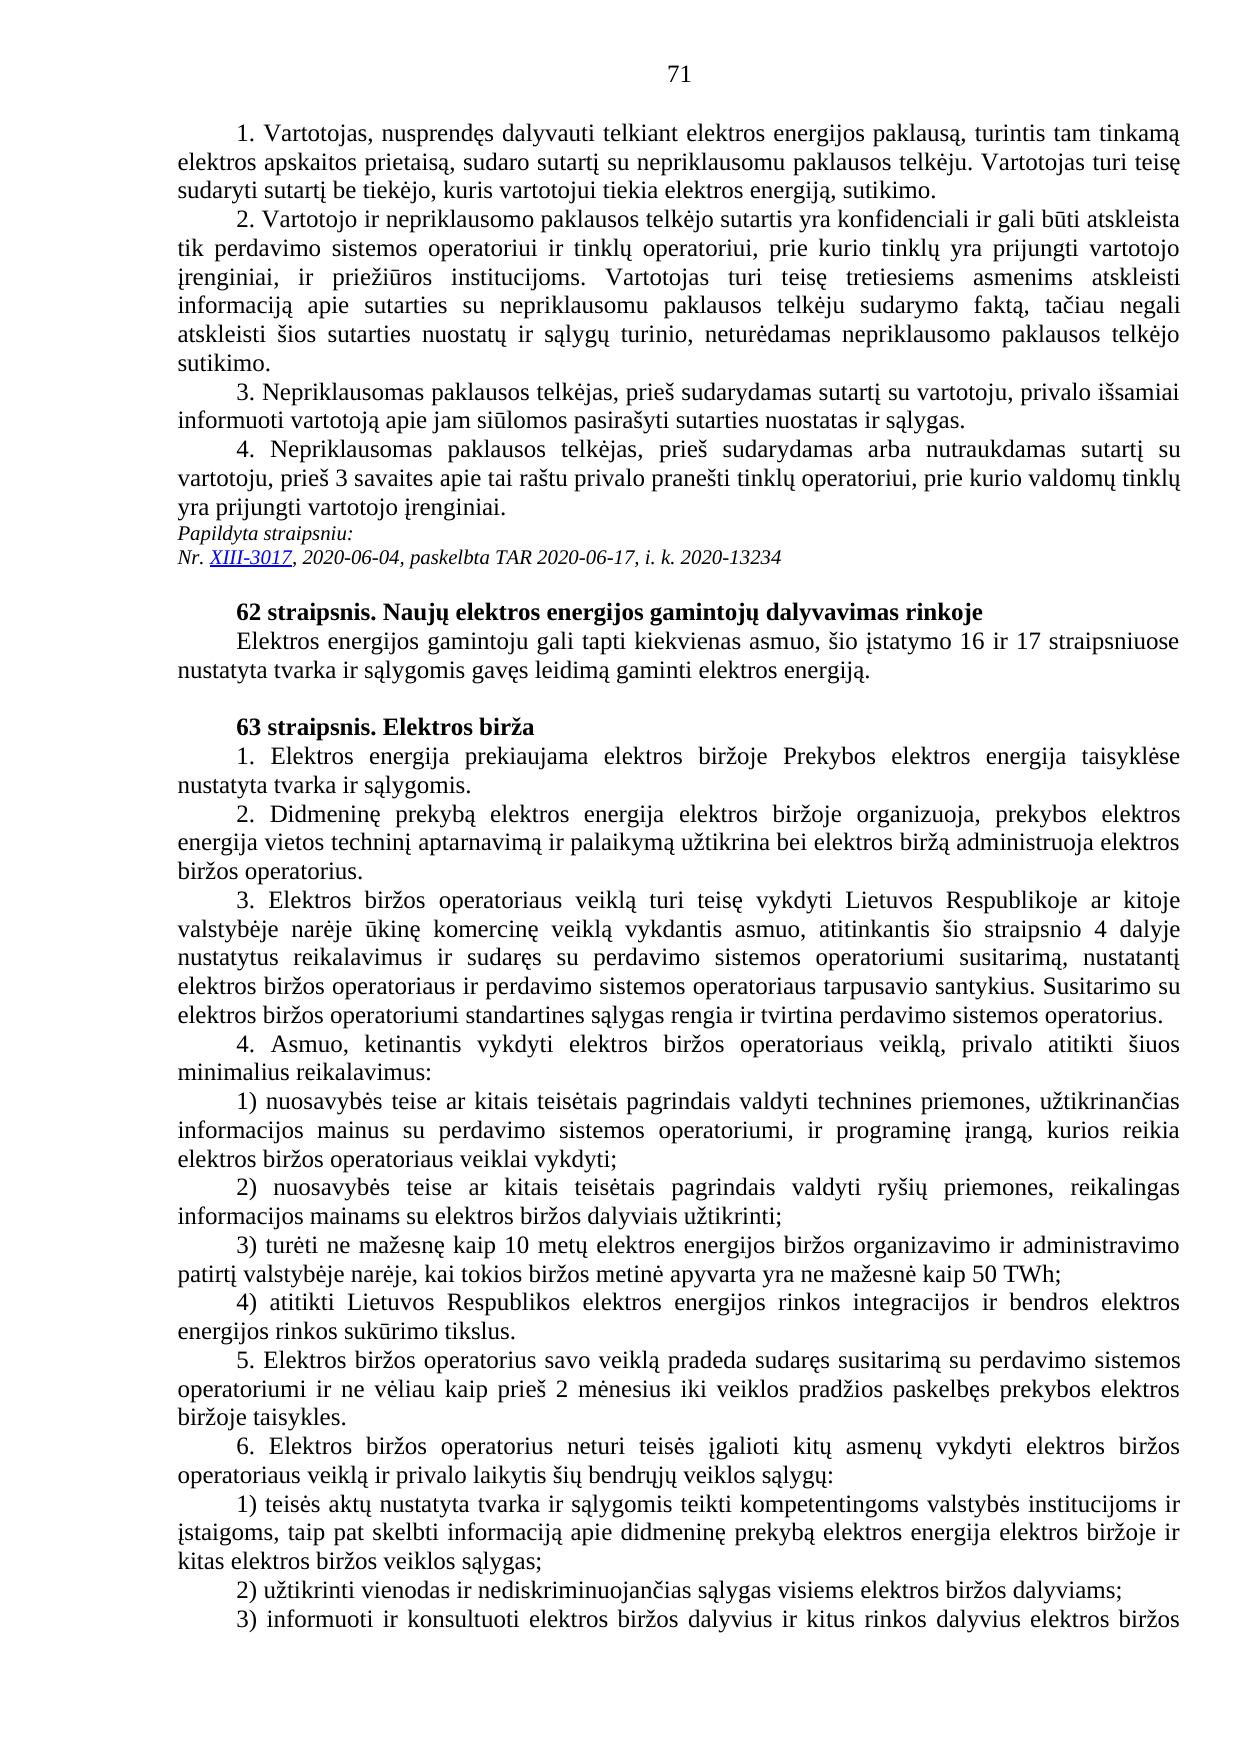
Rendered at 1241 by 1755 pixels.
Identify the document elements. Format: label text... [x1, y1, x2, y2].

text 1. Elektros energija prekiaujama elektros biržoje Prekybos elektros energija taisyklėse nustatyta tvarka ir sąlygomis. [177, 741, 1181, 799]
text 3. Elektros biržos operatoriaus veiklą turi teisę vykdyti Lietuvos Respublikoje ar kitoje valstybėje narėje ūkinę komercinę veiklą vykdantis asmuo, atitinkantis šio straipsnio 4 dalyje nustatytus reikalavimus ir sudaręs su perdavimo sistemos operatoriumi susitarimą, nustatantį elektros biržos operatoriaus ir perdavimo sistemos operatoriaus tarpusavio santykius. Susitarimo su elektros biržos operatoriumi standartines sąlygas rengia ir tvirtina perdavimo sistemos operatorius. [177, 885, 1181, 1029]
text 63 straipsnis. Elektros birža [177, 712, 1181, 741]
text 3) turėti ne mažesnę kaip 10 metų elektros energijos biržos organizavimo ir administravimo patirtį valstybėje narėje, kai tokios biržos metinė apyvarta yra ne mažesnė kaip 50 TWh; [177, 1230, 1181, 1287]
text 2. Didmeninę prekybą elektros energija elektros biržoje organizuoja, prekybos elektros energija vietos techninį aptarnavimą ir palaikymą užtikrina bei elektros biržą administruoja elektros biržos operatorius. [177, 799, 1181, 885]
text Nr. XIII-3017, 2020-06-04, paskelbta TAR 2020-06-17, i. k. 2020-13234 [177, 545, 1181, 569]
text 62 straipsnis. Naujų elektros energijos gamintojų dalyvavimas rinkoje [177, 597, 1181, 626]
text 1) teisės aktų nustatyta tvarka ir sąlygomis teikti kompetentingoms valstybės institucijoms ir įstaigoms, taip pat skelbti informaciją apie didmeninę prekybą elektros energija elektros biržoje ir kitas elektros biržos veiklos sąlygas; [177, 1489, 1181, 1575]
text 2) užtikrinti vienodas ir nediskriminuojančias sąlygas visiems elektros biržos dalyviams; [177, 1575, 1181, 1604]
text 4. Nepriklausomas paklausos telkėjas, prieš sudarydamas arba nutraukdamas sutartį su vartotoju, prieš 3 savaites apie tai raštu privalo pranešti tinklų operatoriui, prie kurio valdomų tinklų yra prijungti vartotojo įrenginiai. [177, 434, 1181, 521]
text 1. Vartotojas, nusprendęs dalyvauti telkiant elektros energijos paklausą, turintis tam tinkamą elektros apskaitos prietaisą, sudaro sutartį su nepriklausomu paklausos telkėju. Vartotojas turi teisę sudaryti sutartį be tiekėjo, kuris vartotojui tiekia elektros energiją, sutikimo. [177, 118, 1181, 204]
text 5. Elektros biržos operatorius savo veiklą pradeda sudaręs susitarimą su perdavimo sistemos operatoriumi ir ne vėliau kaip prieš 2 mėnesius iki veiklos pradžios paskelbęs prekybos elektros biržoje taisykles. [177, 1345, 1181, 1431]
text 4) atitikti Lietuvos Respublikos elektros energijos rinkos integracijos ir bendros elektros energijos rinkos sukūrimo tikslus. [177, 1287, 1181, 1345]
text 1) nuosavybės teise ar kitais teisėtais pagrindais valdyti technines priemones, užtikrinančias informacijos mainus su perdavimo sistemos operatoriumi, ir programinę įrangą, kurios reikia elektros biržos operatoriaus veiklai vykdyti; [177, 1086, 1181, 1172]
text 2. Vartotojo ir nepriklausomo paklausos telkėjo sutartis yra konfidenciali ir gali būti atskleista tik perdavimo sistemos operatoriui ir tinklų operatoriui, prie kurio tinklų yra prijungti vartotojo įrenginiai, ir priežiūros institucijoms. Vartotojas turi teisę tretiesiems asmenims atskleisti informaciją apie sutarties su nepriklausomu paklausos telkėju sudarymo faktą, tačiau negali atskleisti šios sutarties nuostatų ir sąlygų turinio, neturėdamas nepriklausomo paklausos telkėjo sutikimo. [177, 204, 1181, 377]
text 4. Asmuo, ketinantis vykdyti elektros biržos operatoriaus veiklą, privalo atitikti šiuos minimalius reikalavimus: [177, 1029, 1181, 1086]
text 6. Elektros biržos operatorius neturi teisės įgalioti kitų asmenų vykdyti elektros biržos operatoriaus veiklą ir privalo laikytis šių bendrųjų veiklos sąlygų: [177, 1431, 1181, 1489]
text Elektros energijos gamintoju gali tapti kiekvienas asmuo, šio įstatymo 16 ir 17 straipsniuose nustatyta tvarka ir sąlygomis gavęs leidimą gaminti elektros energiją. [177, 626, 1181, 684]
text Papildyta straipsniu: [177, 521, 1181, 545]
text 3. Nepriklausomas paklausos telkėjas, prieš sudarydamas sutartį su vartotoju, privalo išsamiai informuoti vartotoją apie jam siūlomos pasirašyti sutarties nuostatas ir sąlygas. [177, 377, 1181, 434]
text 3) informuoti ir konsultuoti elektros biržos dalyvius ir kitus rinkos dalyvius elektros biržos [177, 1604, 1181, 1632]
text 2) nuosavybės teise ar kitais teisėtais pagrindais valdyti ryšių priemones, reikalingas informacijos mainams su elektros biržos dalyviais užtikrinti; [177, 1172, 1181, 1230]
